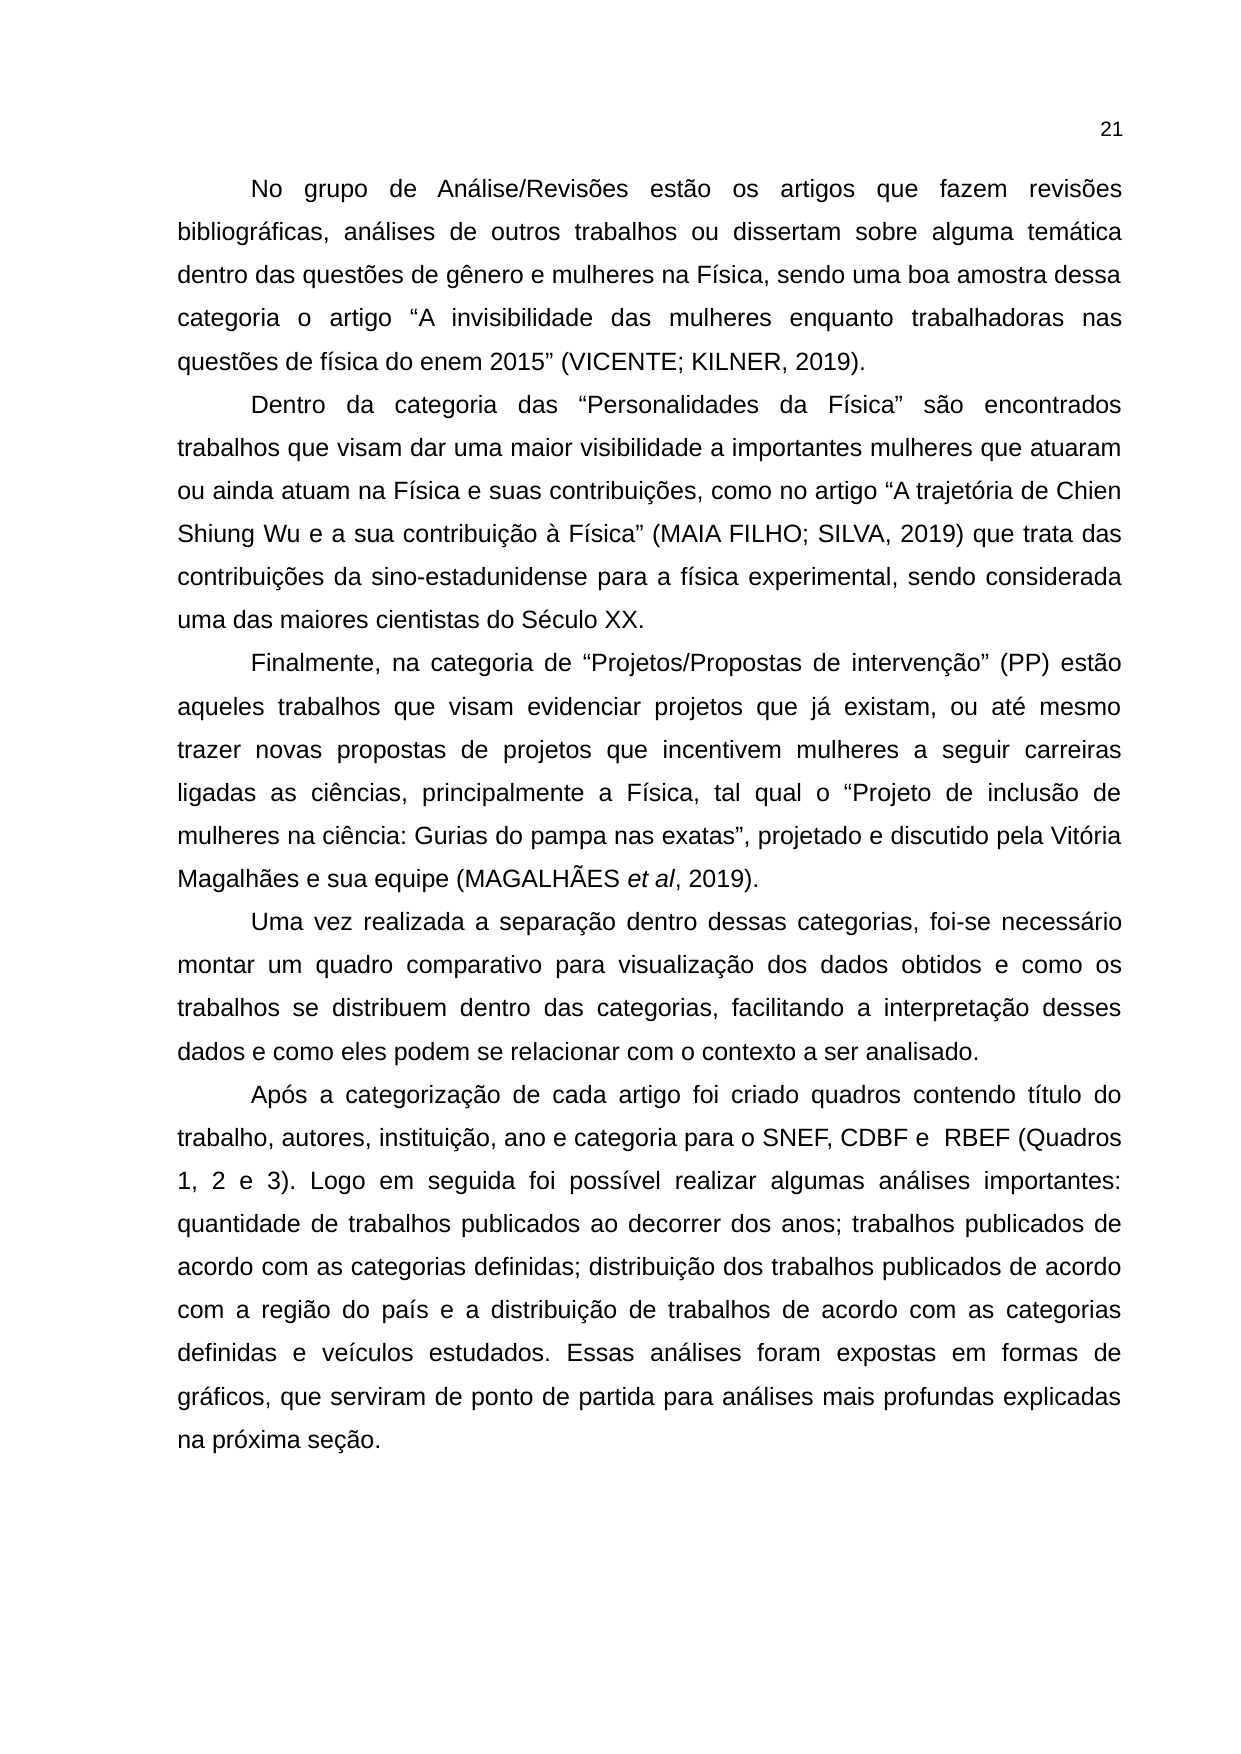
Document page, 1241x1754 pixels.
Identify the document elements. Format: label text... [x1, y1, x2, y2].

text Uma vez realizada a separação dentro dessas categorias, foi-se necessário montar um quadro comparativo para visualização dos dados obtidos e como os trabalhos se distribuem dentro das categorias, facilitando a interpretação desses dados e como eles podem se relacionar com o contexto a ser analisado. [177, 907, 1123, 1065]
text No grupo de Análise/Revisões estão os artigos que fazem revisões bibliográficas, análises de outros trabalhos ou dissertam sobre alguma temática dentro das questões de gênero e mulheres na Física, sendo uma boa amostra dessa categoria o artigo “A invisibilidade das mulheres enquanto trabalhadoras nas questões de física do enem 2015” (VICENTE; KILNER, 2019). [177, 174, 1123, 375]
text Dentro da categoria das “Personalidades da Física” são encontrados trabalhos que visam dar uma maior visibilidade a importantes mulheres que atuaram ou ainda atuam na Física e suas contribuições, como no artigo “A trajetória de Chien Shiung Wu e a sua contribuição à Física” (MAIA FILHO; SILVA, 2019) que trata das contribuições da sino-estadunidense para a física experimental, sendo considerada uma das maiores cientistas do Século XX. [177, 390, 1123, 634]
text Finalmente, na categoria de “Projetos/Propostas de intervenção” (PP) estão aqueles trabalhos que visam evidenciar projetos que já existam, ou até mesmo trazer novas propostas de projetos que incentivem mulheres a seguir carreiras ligadas as ciências, principalmente a Física, tal qual o “Projeto de inclusão de mulheres na ciência: Gurias do pampa nas exatas”, projetado e discutido pela Vitória Magalhães e sua equipe (MAGALHÃES et al, 2019). [177, 648, 1123, 893]
text Após a categorização de cada artigo foi criado quadros contendo título do trabalho, autores, instituição, ano e categoria para o SNEF, CDBF e RBEF (Quadros 1, 2 e 3). Logo em seguida foi possível realizar algumas análises importantes: quantidade de trabalhos publicados ao decorrer dos anos; trabalhos publicados de acordo com as categorias definidas; distribuição dos trabalhos publicados de acordo com a região do país e a distribuição de trabalhos de acordo com as categorias definidas e veículos estudados. Essas análises foram expostas em formas de gráficos, que serviram de ponto de partida para análises mais profundas explicadas na próxima seção. [177, 1080, 1123, 1453]
